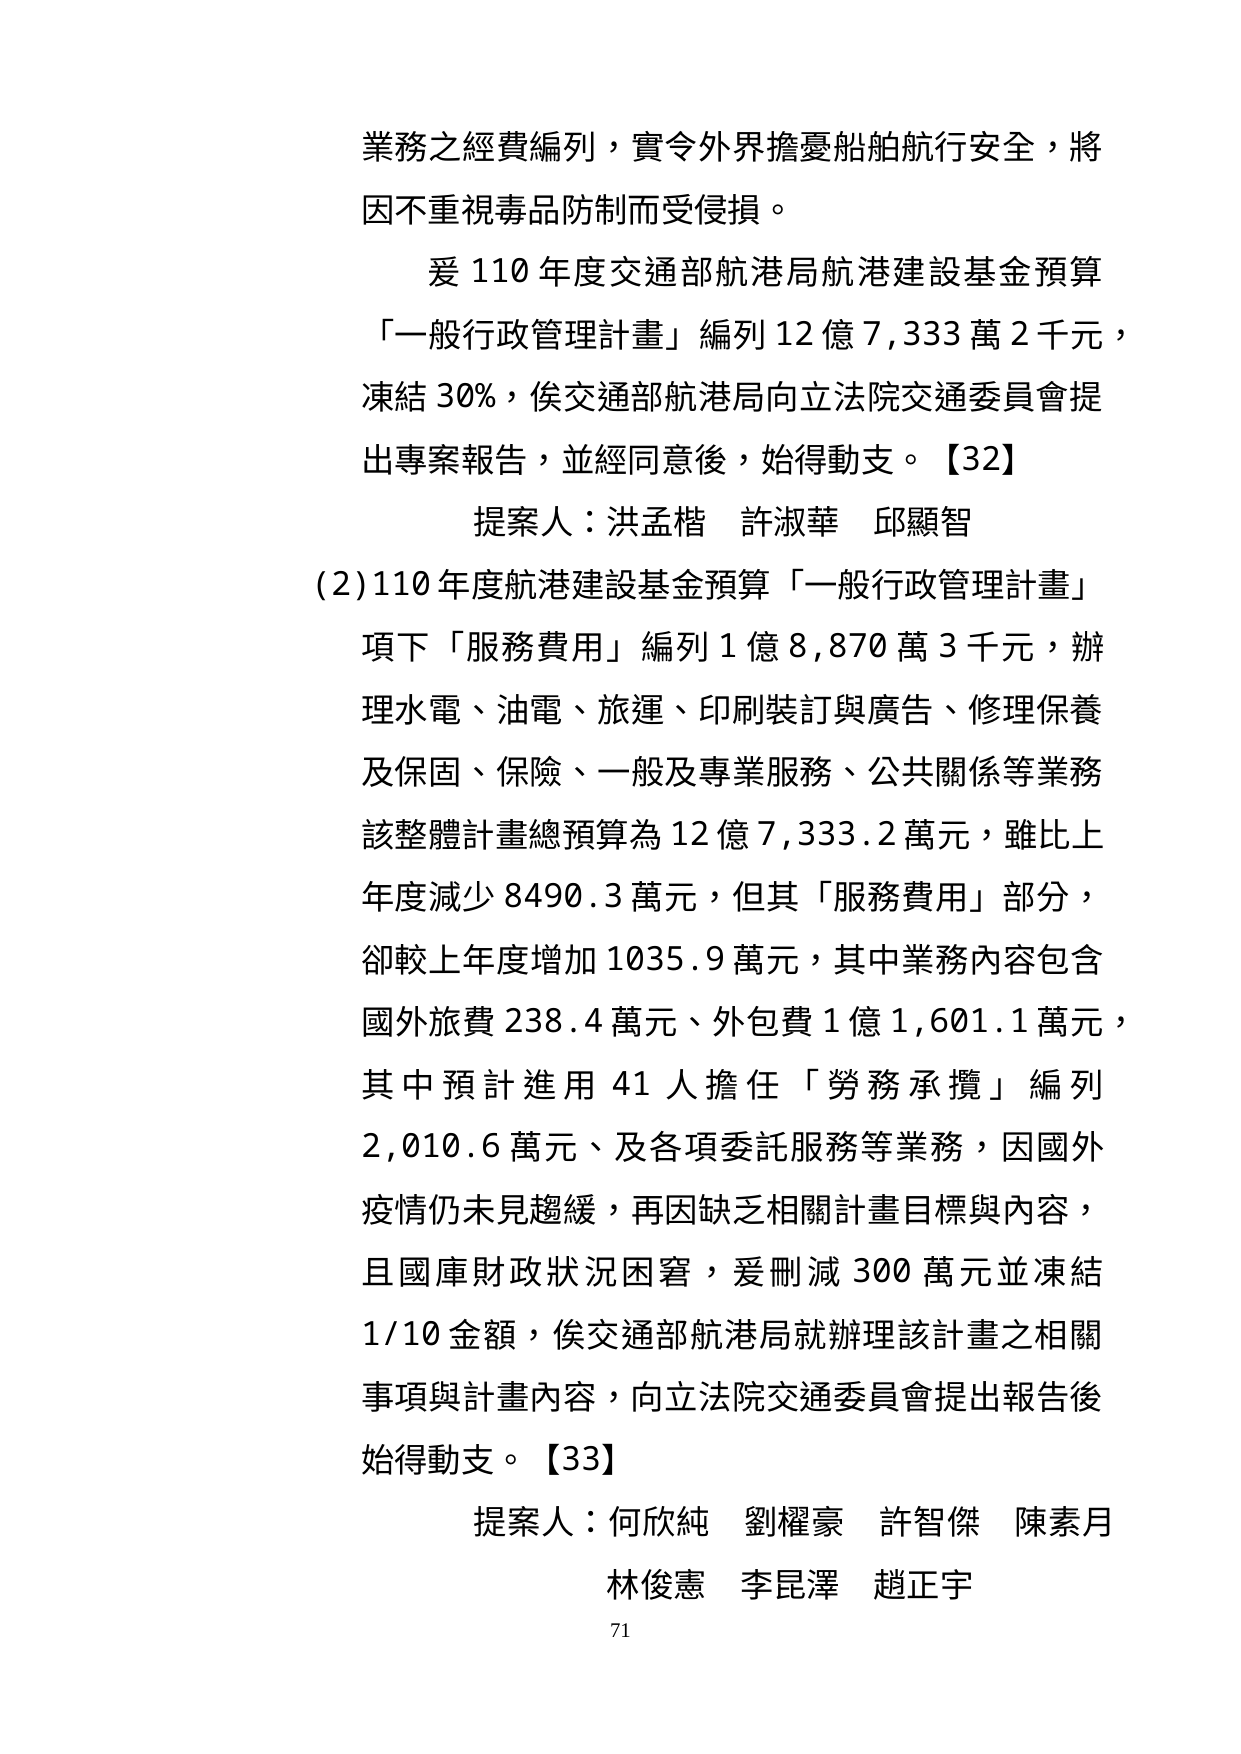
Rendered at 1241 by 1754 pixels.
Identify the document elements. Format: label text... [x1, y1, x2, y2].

text (2)110年度航港建設基金預算「一般行政管理計畫」項下「服務費用」編列1億8,870萬3千元，辦理水電、油電、旅運、印刷裝訂與廣告、修理保養及保固、保險、一般及專業服務、公共關係等業務，該整體計畫總預算為12億7,333.2萬元，雖比上年度減少8490.3萬元，但其「服務費用」部分，卻較上年度增加1035.9萬元，其中業務內容包含國外旅費238.4萬元、外包費1億1,601.1萬元，其中預計進用41人擔任「勞務承攬」編列2,010.6萬元、及各項委託服務等業務，因國外疫情仍未見趨緩，再因缺乏相關計畫目標與內容，且國庫財政狀況困窘，爰刪減300萬元並凍結1/10金額，俟交通部航港局就辦理該計畫之相關事項與計畫內容，向立法院交通委員會提出報告後，始得動支。【33】 [311, 541, 1104, 1478]
text 提案人：洪孟楷 許淑華 邱顯智 [473, 478, 1117, 541]
text 提案人：何欣純 劉櫂豪 許智傑 陳素月 林俊憲 李昆澤 趙正宇 [473, 1478, 1117, 1603]
text 爰110年度交通部航港局航港建設基金預算「一般行政管理計畫」編列12億7,333萬2千元，凍結30%，俟交通部航港局向立法院交通委員會提出專案報告，並經同意後，始得動支。【32】 [361, 228, 1104, 478]
text 業務之經費編列，實令外界擔憂船舶航行安全，將因不重視毒品防制而受侵損。 [311, 103, 1104, 228]
